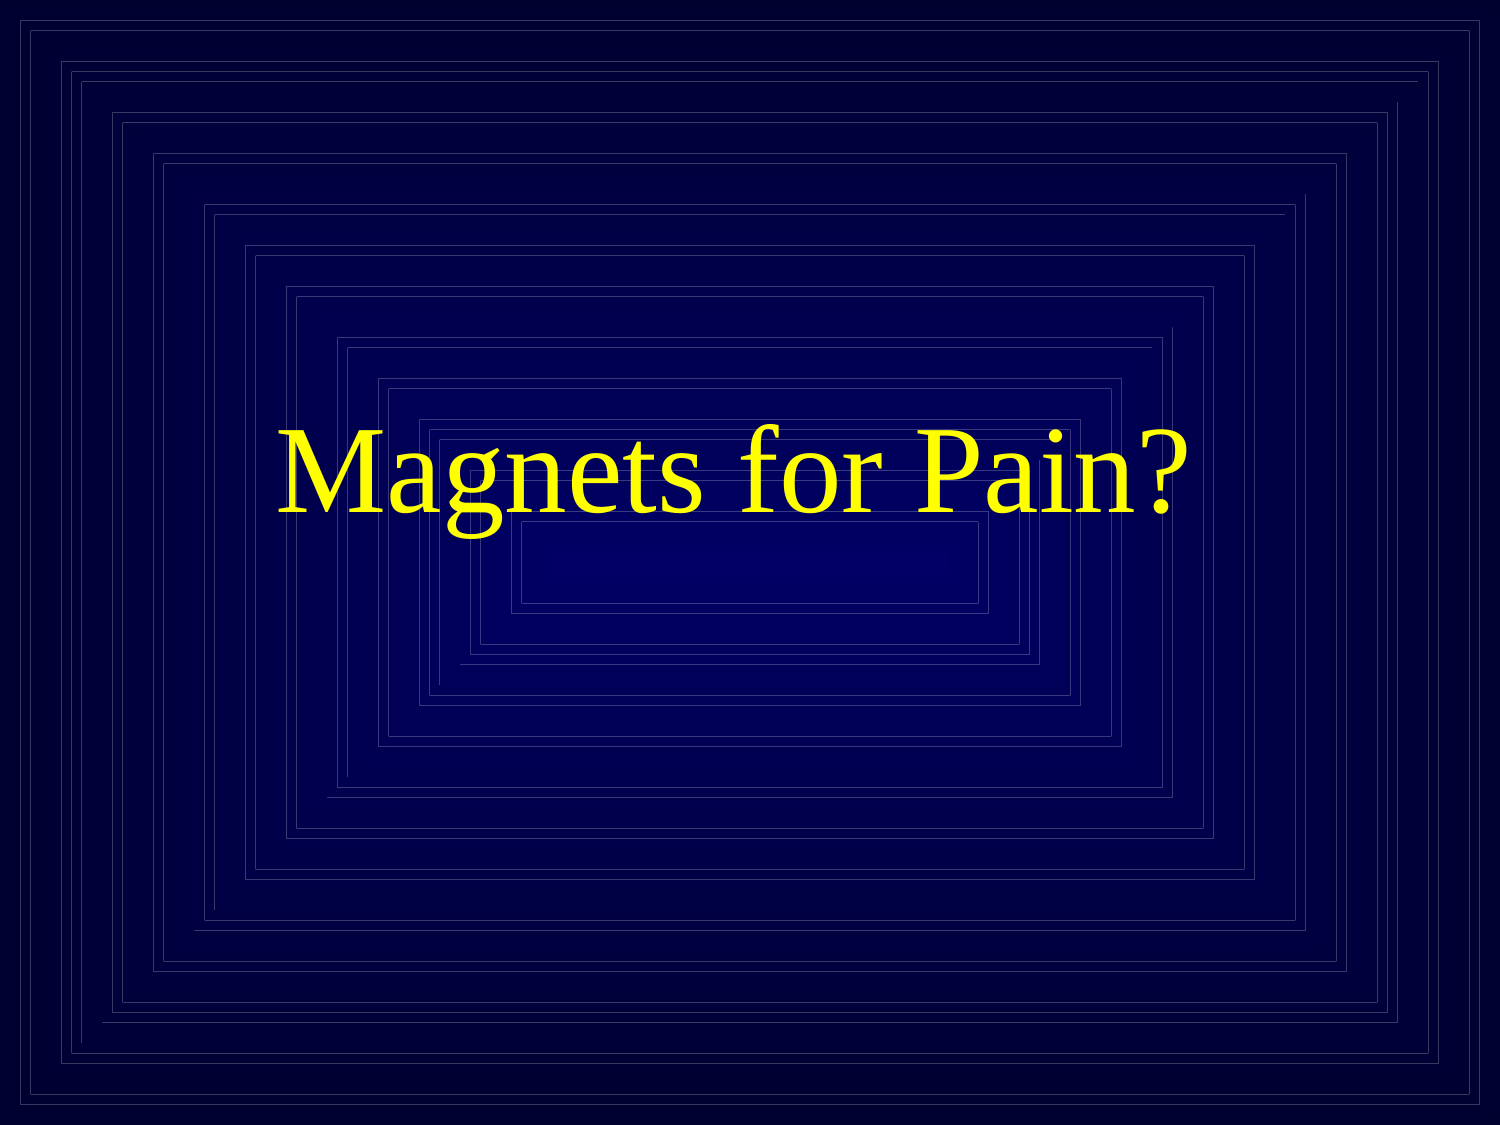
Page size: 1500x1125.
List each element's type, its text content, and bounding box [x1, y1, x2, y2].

title Magnets for Pain? [112, 349, 1388, 591]
